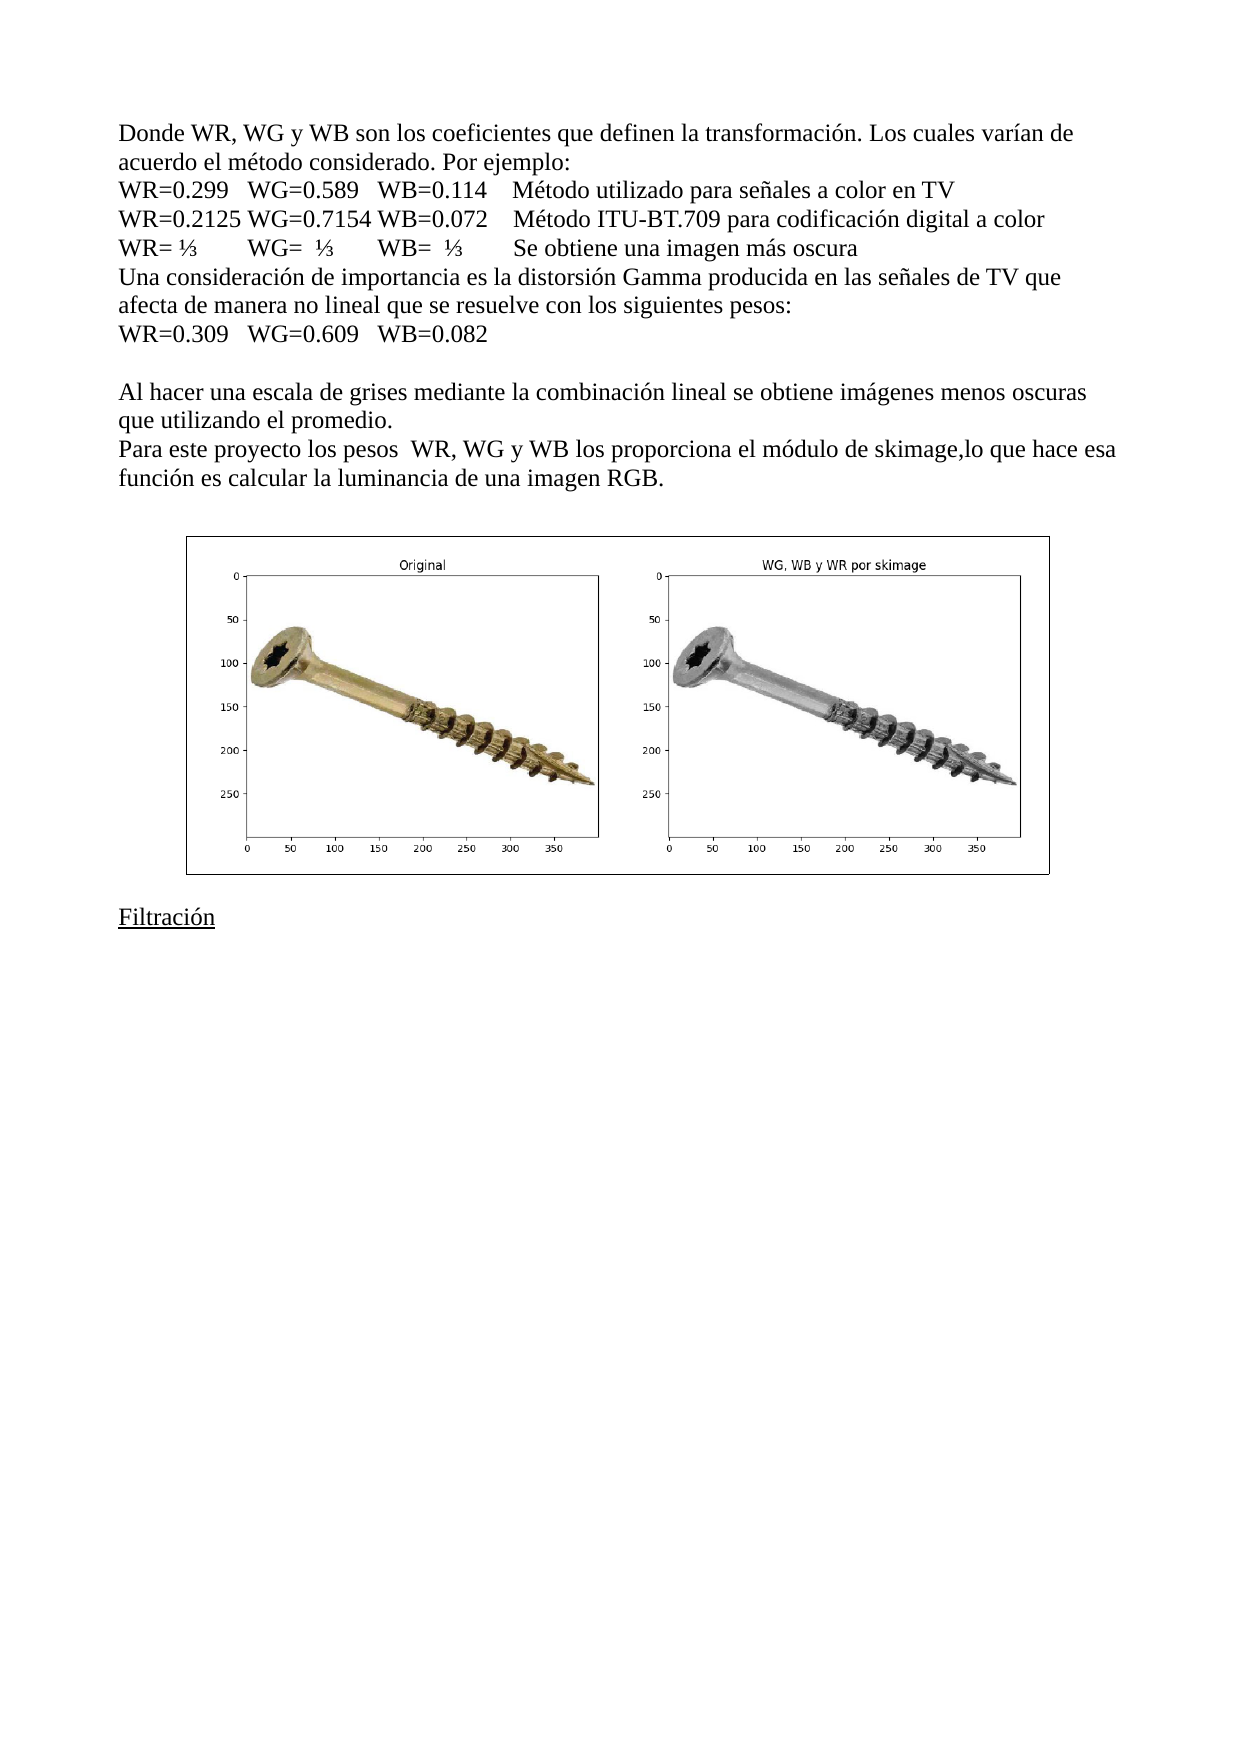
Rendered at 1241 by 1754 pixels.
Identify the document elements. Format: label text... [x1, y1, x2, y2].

text WR= ⅓ WG= ⅓ WB= ⅓ Se obtiene una imagen más oscura [118, 233, 1122, 262]
text Donde WR, WG y WB son los coeficientes que definen la transformación. Los cuales varían de acuerdo el método considerado. Por ejemplo: [118, 118, 1122, 176]
text Filtración [118, 902, 1122, 931]
text Para este proyecto los pesos WR, WG y WB los proporciona el módulo de skimage,lo que hace esa función es calcular la luminancia de una imagen RGB. [118, 434, 1122, 492]
text WR=0.2125 WG=0.7154 WB=0.072 Método ITU-BT.709 para codificación digital a color [118, 204, 1122, 233]
text WR=0.299 WG=0.589 WB=0.114 Método utilizado para señales a color en TV [118, 176, 1122, 204]
picture [189, 538, 1046, 871]
text Una consideración de importancia es la distorsión Gamma producida en las señales de TV que afecta de manera no lineal que se resuelve con los siguientes pesos: [118, 262, 1122, 319]
text WR=0.309 WG=0.609 WB=0.082 [118, 319, 1122, 348]
text Al hacer una escala de grises mediante la combinación lineal se obtiene imágenes menos oscuras que utilizando el promedio. [118, 377, 1122, 434]
